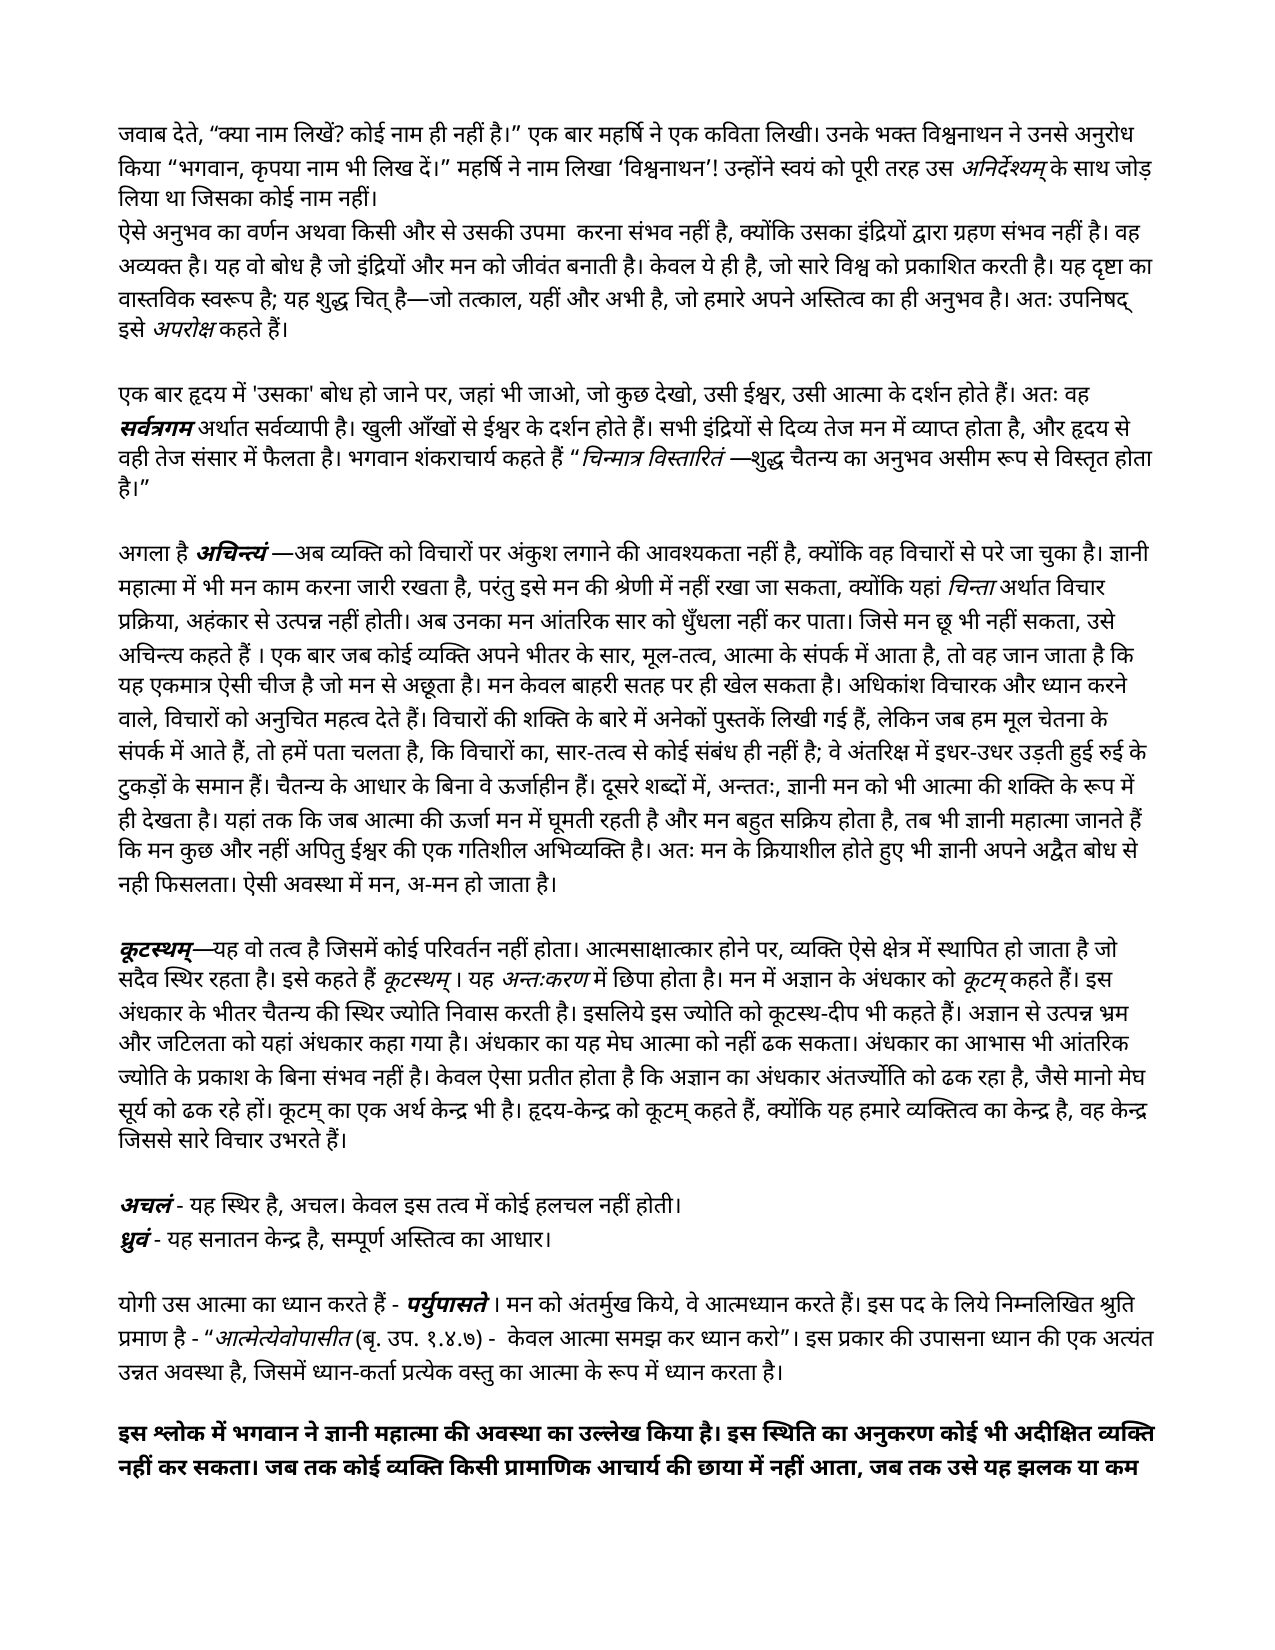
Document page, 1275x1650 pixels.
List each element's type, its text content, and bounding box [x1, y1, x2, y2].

text अगला है अचिन्त्यं —अब व्यक्ति को विचारों पर अंकुश लगाने की आवश्यकता नहीं है, क्योंकि वह विचारों से परे जा चुका है। ज्ञानी महात्मा में भी मन काम करना जारी रखता है, परंतु इसे मन की श्रेणी में नहीं रखा जा सकता, क्योंकि यहां चिन्ता अर्थात विचार प्रक्रिया, अहंकार से उत्पन्न नहीं होती। अब उनका मन आंतरिक सार को धुँधला नहीं कर पाता। जिसे मन छू भी नहीं सकता, उसे अचिन्त्य कहते हैं । एक बार जब कोई व्यक्ति अपने भीतर के सार, मूल-तत्व, आत्मा के संपर्क में आता है, तो वह जान जाता है कि यह एकमात्र ऐसी चीज है जो मन से अछूता है। मन केवल बाहरी सतह पर ही खेल सकता है। अधिकांश विचारक और ध्यान करने वाले, विचारों को अनुचित महत्व देते हैं। विचारों की शक्ति के बारे में अनेकों पुस्तकें लिखी गई हैं, लेकिन जब हम मूल चेतना के संपर्क में आते हैं, तो हमें पता चलता है, कि विचारों का, सार-तत्व से कोई संबंध ही नहीं है; वे अंतरिक्ष में इधर-उधर उड़ती हुई रुई के टुकड़ों के समान हैं। चैतन्य के आधार के बिना वे ऊर्जाहीन हैं। दूसरे शब्दों में, अन्ततः, ज्ञानी मन को भी आत्मा की शक्ति के रूप में ही देखता है। यहां तक ​​कि जब आत्मा की ऊर्जा मन में घूमती रहती है और मन बहुत सक्रिय होता है, तब भी ज्ञानी महात्मा जानते हैं कि मन कुछ और नहीं अपितु ईश्वर की एक गतिशील अभिव्यक्ति है। अतः मन के क्रियाशील होते हुए भी ज्ञानी अपने अद्वैत बोध से नही फिसलता। ऐसी अवस्था में मन, अ-मन हो जाता है। [118, 537, 1157, 902]
text एक बार हृदय में 'उसका' बोध हो जाने पर, जहां भी जाओ, जो कुछ देखो, उसी ईश्वर, उसी आत्मा के दर्शन होते हैं। अतः वह सर्वत्रगम अर्थात सर्वव्यापी है। खुली आँखों से ईश्वर के दर्शन होते हैं। सभी इंद्रियों से दिव्य तेज मन में व्याप्त होता है, और हृदय से वही तेज संसार में फैलता है। भगवान शंकराचार्य कहते हैं “चिन्मात्र विस्तारितं —शुद्ध चैतन्य का अनुभव असीम रूप से विस्तृत होता है।” [118, 378, 1157, 506]
text ऐसे अनुभव का वर्णन अथवा किसी और से उसकी उपमा करना संभव नहीं है, क्योंकि उसका इंद्रियों द्वारा ग्रहण संभव नहीं है। वह अव्यक्त है। यह वो बोध है जो इंद्रियों और मन को जीवंत बनाती है। केवल ये ही है, जो सारे विश्व को प्रकाशित करती है। यह दृष्टा का वास्तविक स्वरूप है; यह शुद्ध चित् है—जो तत्काल, यहीं और अभी है, जो हमारे अपने अस्तित्व का ही अनुभव है। अतः उपनिषद् इसे अपरोक्ष कहते हैं। [118, 216, 1157, 347]
text योगी उस आत्मा का ध्यान करते हैं - पर्युपासते । मन को अंतर्मुख किये, वे आत्मध्यान करते हैं। इस पद के लिये निम्नलिखित श्रुति प्रमाण है - “आत्मेत्येवोपासीत (बृ. उप. १.४.७) - केवल आत्मा समझ कर ध्यान करो”। इस प्रकार की उपासना ध्यान की एक अत्यंत उन्नत अवस्था है, जिसमें ध्यान-कर्ता प्रत्येक वस्तु का आत्मा के रूप में ध्यान करता है। [118, 1288, 1157, 1390]
text अचलं - यह स्थिर है, अचल। केवल इस तत्व में कोई हलचल नहीं होती। [118, 1189, 1157, 1223]
text जवाब देते, “क्या नाम लिखें? कोई नाम ही नहीं है।” एक बार महर्षि ने एक कविता लिखी। उनके भक्त विश्वनाथन ने उनसे अनुरोध किया “भगवान, कृपया नाम भी लिख दें।” महर्षि ने नाम लिखा ‘विश्वनाथन’! उन्होंने स्वयं को पूरी तरह उस अनिर्देश्यम् के साथ जोड़ लिया था जिसका कोई नाम नहीं। [118, 118, 1157, 216]
text ध्रुवं - यह सनातन केन्द्र है, सम्पूर्ण अस्तित्व का आधार। [118, 1223, 1157, 1257]
text इस श्लोक में भगवान ने ज्ञानी महात्मा की अवस्था का उल्लेख किया है। इस स्थिति का अनुकरण कोई भी अदीक्षित व्यक्ति नहीं कर सकता। जब तक कोई व्यक्ति किसी प्रामाणिक आचार्य की छाया में नहीं आता, जब तक उसे यह झलक या कम [118, 1421, 1157, 1485]
text कूटस्थम्—यह वो तत्व है जिसमें कोई परिवर्तन नहीं होता। आत्मसाक्षात्कार होने पर, व्यक्ति ऐसे क्षेत्र में स्थापित हो जाता है जो सदैव स्थिर रहता है। इसे कहते हैं कूटस्थम् । यह अन्तःकरण में छिपा होता है। मन में अज्ञान के अंधकार को कूटम् कहते हैं। इस अंधकार के भीतर चैतन्य की स्थिर ज्योति निवास करती है। इसलिये इस ज्योति को कूटस्थ-दीप भी कहते हैं। अज्ञान से उत्पन्न भ्रम और जटिलता को यहां अंधकार कहा गया है। अंधकार का यह मेघ आत्मा को नहीं ढक सकता। अंधकार का आभास भी आंतरिक ज्योति के प्रकाश के बिना संभव नहीं है। केवल ऐसा प्रतीत होता है कि अज्ञान का अंधकार अंतर्ज्योति को ढक रहा है, जैसे मानो मेघ सूर्य को ढक रहे हों। कूटम् का एक अर्थ केन्द्र भी है। हृदय-केन्द्र को कूटम् कहते हैं, क्योंकि यह हमारे व्यक्तित्व का केन्द्र है, वह केन्द्र जिससे सारे विचार उभरते हैं। [118, 933, 1157, 1158]
